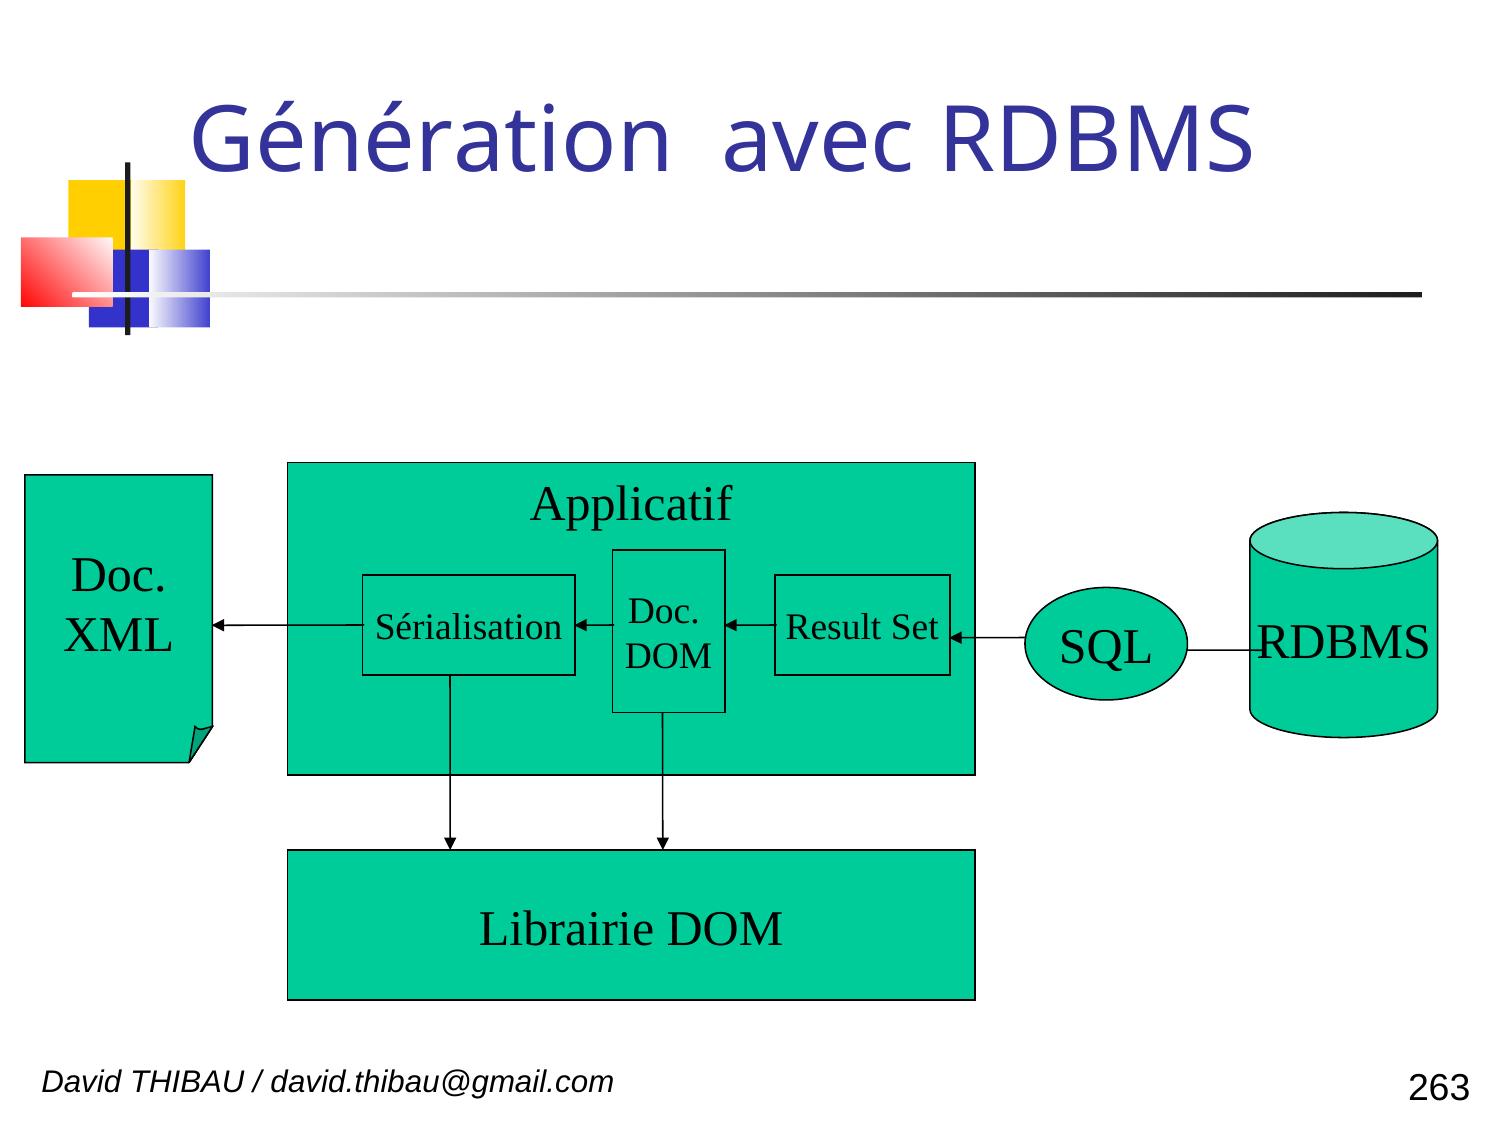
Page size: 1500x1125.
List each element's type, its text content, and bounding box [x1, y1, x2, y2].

text_box Doc. XML [24, 474, 213, 763]
text_box SQL [1024, 587, 1188, 700]
text_box Applicatif [664, 626, 976, 775]
text_box Doc. DOM [612, 549, 725, 713]
text_box RDBMS [1249, 541, 1438, 738]
text_box Librairie DOM [287, 849, 976, 1000]
text_box Applicatif [287, 626, 449, 775]
title Génération avec RDBMS [188, 13, 1467, 275]
text_box Sérialisation [362, 574, 575, 675]
text_box Applicatif [451, 626, 661, 775]
text_box Applicatif [287, 462, 976, 636]
text_box Result Set [774, 574, 951, 675]
text_box RDBMS [1266, 627, 1279, 641]
